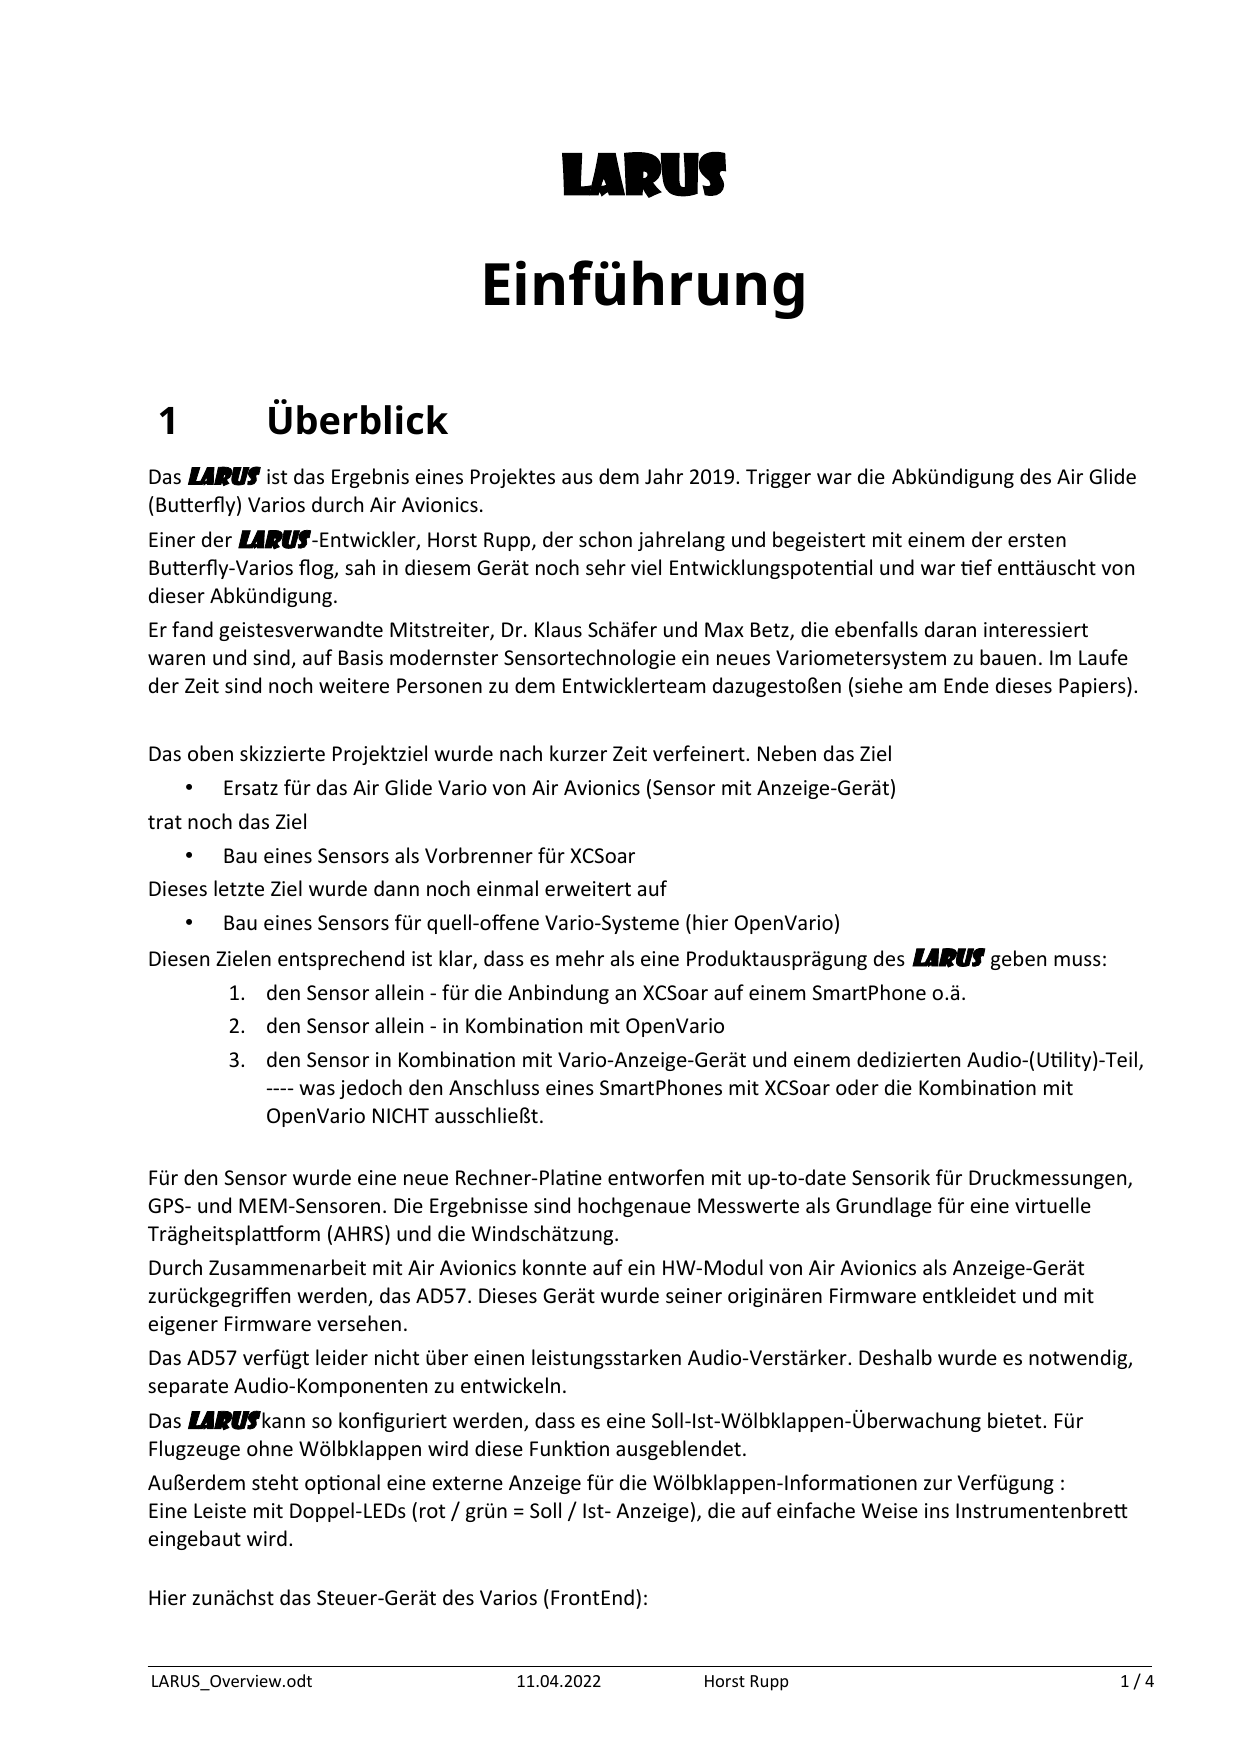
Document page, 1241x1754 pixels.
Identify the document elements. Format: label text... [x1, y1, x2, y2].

list Ersatz für das Air Glide Vario von Air Avionics (Sensor mit Anzeige-Gerät) [185, 773, 1152, 801]
text Das oben skizzierte Projektziel wurde nach kurzer Zeit verfeinert. Neben das Ziel [148, 739, 1152, 767]
list den Sensor allein - in Kombination mit OpenVario [228, 1011, 1152, 1039]
text trat noch das Ziel [148, 807, 1152, 835]
text Außerdem steht optional eine externe Anzeige für die Wölbklappen-Informationen zur Verfügung : Eine Leiste mit Doppel-LEDs (rot / grün = Soll / Ist- Anzeige), die auf einfache Weise ins Instrumentenbrett eingebaut wird. [148, 1468, 1152, 1580]
text Durch Zusammenarbeit mit Air Avionics konnte auf ein HW-Modul von Air Avionics als Anzeige-Gerät zurückgegriffen werden, das AD57. Dieses Gerät wurde seiner originären Firmware entkleidet und mit eigener Firmware versehen. [148, 1253, 1152, 1337]
text Das LARUS kann so konfiguriert werden, dass es eine Soll-Ist-Wölbklappen-Überwachung bietet. Für Flugzeuge ohne Wölbklappen wird diese Funktion ausgeblendet. [148, 1405, 1152, 1462]
text Hier zunächst das Steuer-Gerät des Varios (FrontEnd): [148, 1583, 1140, 1611]
subtitle Überblick [148, 394, 1128, 445]
text Er fand geistesverwandte Mitstreiter, Dr. Klaus Schäfer und Max Betz, die ebenfalls daran interessiert waren und sind, auf Basis modernster Sensortechnologie ein neues Variometersystem zu bauen. Im Laufe der Zeit sind noch weitere Personen zu dem Entwicklerteam dazugestoßen (siehe am Ende dieses Papiers). [148, 615, 1152, 699]
title Einführung [148, 243, 1140, 322]
text Diesen Zielen entsprechend ist klar, dass es mehr als eine Produktausprägung des LARUS geben muss: [148, 942, 1152, 972]
text Das LARUS ist das Ergebnis eines Projektes aus dem Jahr 2019. Trigger war die Abkündigung des Air Glide (Butterfly) Varios durch Air Avionics. [148, 461, 1152, 518]
text Für den Sensor wurde eine neue Rechner-Platine entworfen mit up-to-date Sensorik für Druckmessungen, GPS- und MEM-Sensoren. Die Ergebnisse sind hochgenaue Messwerte als Grundlage für eine virtuelle Trägheitsplattform (AHRS) und die Windschätzung. [148, 1163, 1152, 1247]
list den Sensor in Kombination mit Vario-Anzeige-Gerät und einem dedizierten Audio-(Utility)-Teil, ---- was jedoch den Anschluss eines SmartPhones mit XCSoar oder die Kombination mit OpenVario NICHT ausschließt. [228, 1045, 1152, 1157]
text Das AD57 verfügt leider nicht über einen leistungsstarken Audio-Verstärker. Deshalb wurde es notwendig, separate Audio-Komponenten zu entwickeln. [148, 1343, 1152, 1399]
text Dieses letzte Ziel wurde dann noch einmal erweitert auf [148, 874, 1152, 903]
title Larus [148, 138, 1140, 205]
list Bau eines Sensors als Vorbrenner für XCSoar [185, 841, 1152, 869]
text Einer der LARUS -Entwickler, Horst Rupp, der schon jahrelang und begeistert mit einem der ersten Butterfly-Varios flog, sah in diesem Gerät noch sehr viel Entwicklungspotential und war tief enttäuscht von dieser Abkündigung. [148, 524, 1152, 609]
list Bau eines Sensors für quell-offene Vario-Systeme (hier OpenVario) [185, 908, 1152, 936]
list den Sensor allein - für die Anbindung an XCSoar auf einem SmartPhone o.ä. [228, 978, 1152, 1006]
